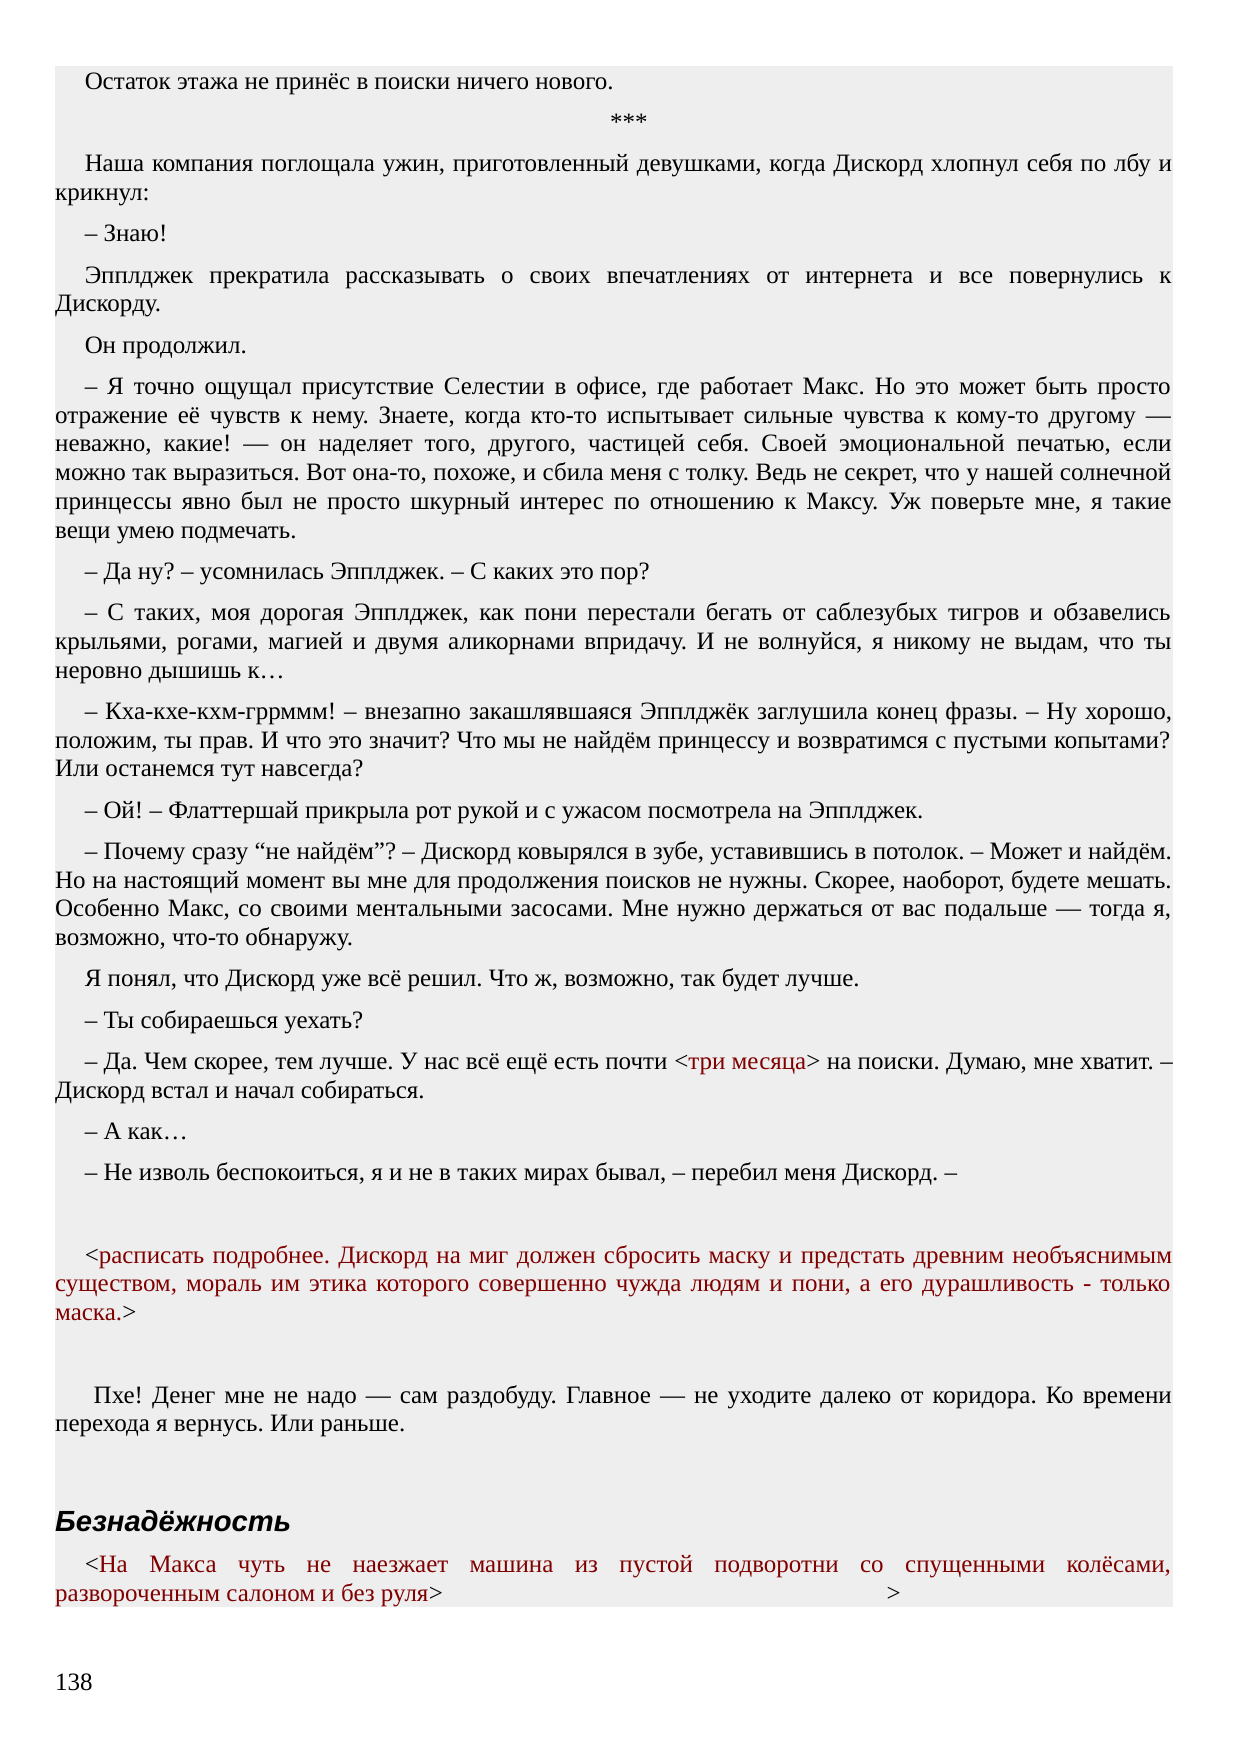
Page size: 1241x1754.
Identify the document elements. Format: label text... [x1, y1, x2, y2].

text – Почему сразу “не найдём”? – Дискорд ковырялся в зубе, уставившись в потолок. – Может и найдём. Но на настоящий момент вы мне для продолжения поисков не нужны. Скорее, наоборот, будете мешать. Особенно Макс, со своими ментальными засосами. Мне нужно держаться от вас подальше — тогда я, возможно, что-то обнаружу. [55, 836, 1173, 951]
text *** [55, 107, 1173, 136]
text <На Макса чуть не наезжает машина из пустой подворотни со спущенными колёсами, развороченным салоном и без руля> > [55, 1549, 1173, 1607]
text Наша компания поглощала ужин, приготовленный девушками, когда Дискорд хлопнул себя по лбу и крикнул: [55, 148, 1173, 206]
subtitle Безнадёжность [55, 1503, 1173, 1537]
text – Я точно ощущал присутствие Селестии в офисе, где работает Макс. Но это может быть просто отражение её чувств к нему. Знаете, когда кто-то испытывает сильные чувства к кому-то другому — неважно, какие! — он наделяет того, другого, частицей себя. Своей эмоциональной печатью, если можно так выразиться. Вот она-то, похоже, и сбила меня с толку. Ведь не секрет, что у нашей солнечной принцессы явно был не просто шкурный интерес по отношению к Максу. Уж поверьте мне, я такие вещи умею подмечать. [55, 371, 1173, 543]
text Я понял, что Дискорд уже всё решил. Что ж, возможно, так будет лучше. [55, 963, 1173, 992]
text Эпплджек прекратила рассказывать о своих впечатлениях от интернета и все повернулись к Дискорду. [55, 260, 1173, 317]
text Пхе! Денег мне не надо — сам раздобуду. Главное — не уходите далеко от коридора. Ко времени перехода я вернусь. Или раньше. [55, 1380, 1173, 1437]
text – Кха-кхе-кхм-гррммм! – внезапно закашлявшаяся Эпплджёк заглушила конец фразы. – Ну хорошо, положим, ты прав. И что это значит? Что мы не найдём принцессу и возвратимся с пустыми копытами? Или останемся тут навсегда? [55, 696, 1173, 782]
text Он продолжил. [55, 330, 1173, 358]
text <расписать подробнее. Дискорд на миг должен сбросить маску и предстать древним необъяснимым существом, мораль им этика которого совершенно чужда людям и пони, а его дурашливость - только маска.> [55, 1240, 1173, 1326]
text – Да. Чем скорее, тем лучше. У нас всё ещё есть почти <три месяца> на поиски. Думаю, мне хватит. – Дискорд встал и начал собираться. [55, 1046, 1173, 1103]
text – Не изволь беспокоиться, я и не в таких мирах бывал, – перебил меня Дискорд. – [55, 1157, 1173, 1186]
text – С таких, моя дорогая Эпплджек, как пони перестали бегать от саблезубых тигров и обзавелись крыльями, рогами, магией и двумя аликорнами впридачу. И не волнуйся, я никому не выдам, что ты неровно дышишь к… [55, 597, 1173, 683]
text – Ты собираешься уехать? [55, 1005, 1173, 1033]
text – Да ну? – усомнилась Эпплджек. – С каких это пор? [55, 556, 1173, 585]
text – Ой! – Флаттершай прикрыла рот рукой и с ужасом посмотрела на Эпплджек. [55, 795, 1173, 823]
text Остаток этажа не принёс в поиски ничего нового. [55, 66, 1173, 95]
text – А как… [55, 1116, 1173, 1145]
text – Знаю! [55, 218, 1173, 247]
